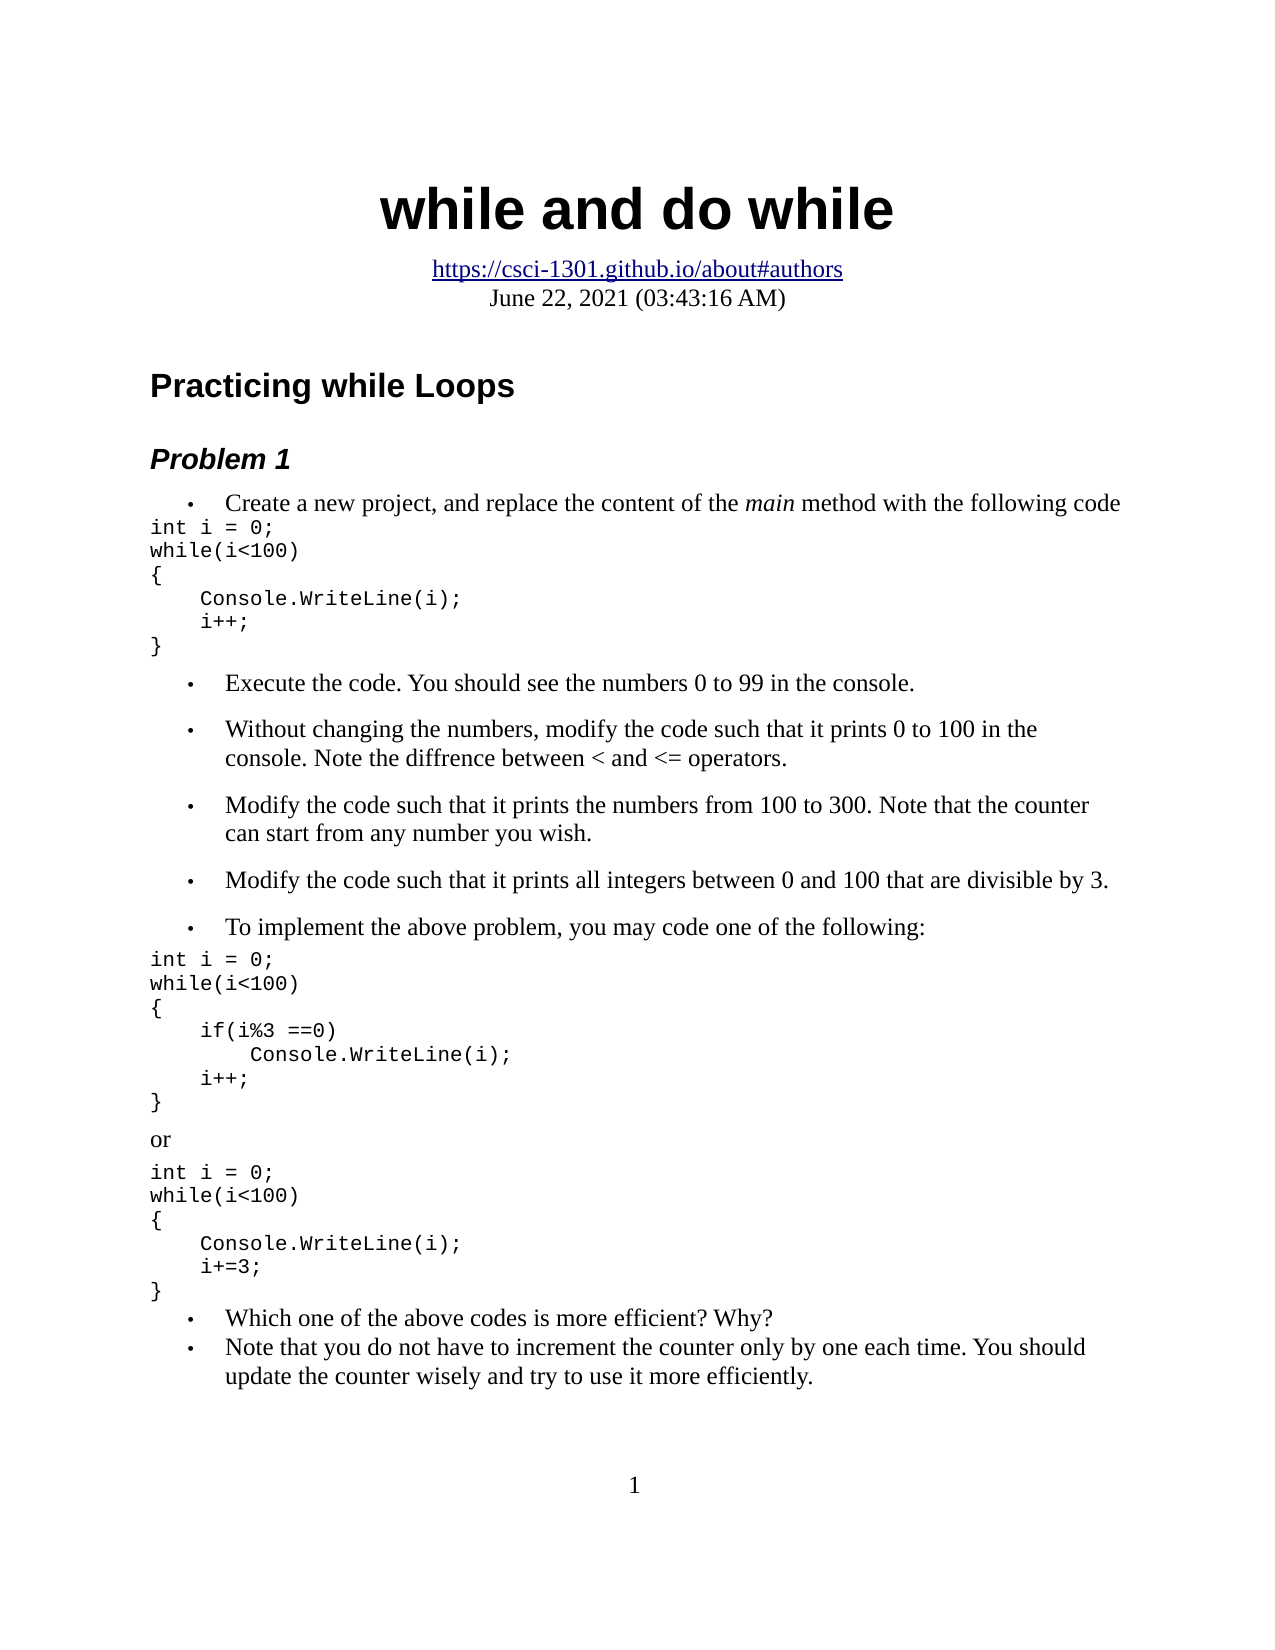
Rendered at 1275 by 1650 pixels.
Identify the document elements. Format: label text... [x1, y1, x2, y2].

text while(i<100) [150, 973, 1125, 997]
text if(i%3 ==0) [150, 1020, 1125, 1044]
list Note that you do not have to increment the counter only by one each time. You should update the counter wisely and try to use it more efficiently. [187, 1332, 1125, 1390]
text } [150, 1280, 1125, 1303]
text int i = 0; [150, 949, 1125, 973]
text while(i<100) [150, 540, 1125, 564]
text { [150, 997, 1125, 1020]
text } [150, 1091, 1125, 1115]
text { [150, 564, 1125, 588]
list To implement the above problem, you may code one of the following: [187, 912, 1125, 941]
text Console.WriteLine(i); [150, 588, 1125, 611]
text https://csci-1301.github.io/about#authors [150, 254, 1125, 283]
text int i = 0; [150, 1162, 1125, 1185]
text i+=3; [150, 1256, 1125, 1280]
text or [150, 1124, 1125, 1153]
subtitle Problem 1 [150, 442, 1125, 476]
text June 22, 2021 (03:43:16 AM) [150, 283, 1125, 312]
text i++; [150, 1068, 1125, 1091]
list Modify the code such that it prints the numbers from 100 to 300. Note that the counter can start from any number you wish. [187, 790, 1125, 847]
text Console.WriteLine(i); [150, 1233, 1125, 1256]
list Create a new project, and replace the content of the main method with the following code [187, 488, 1125, 517]
text int i = 0; [150, 517, 1125, 540]
list Without changing the numbers, modify the code such that it prints 0 to 100 in the console. Note the diffrence between < and <= operators. [187, 714, 1125, 772]
subtitle Practicing while Loops [150, 366, 1125, 404]
list Which one of the above codes is more efficient? Why? [187, 1303, 1125, 1332]
text } [150, 635, 1125, 659]
text Console.WriteLine(i); [150, 1044, 1125, 1068]
title while and do while [150, 175, 1125, 242]
list Modify the code such that it prints all integers between 0 and 100 that are divisible by 3. [187, 865, 1125, 894]
text i++; [150, 611, 1125, 635]
text { [150, 1209, 1125, 1233]
list Execute the code. You should see the numbers 0 to 99 in the console. [187, 668, 1125, 696]
text while(i<100) [150, 1185, 1125, 1209]
